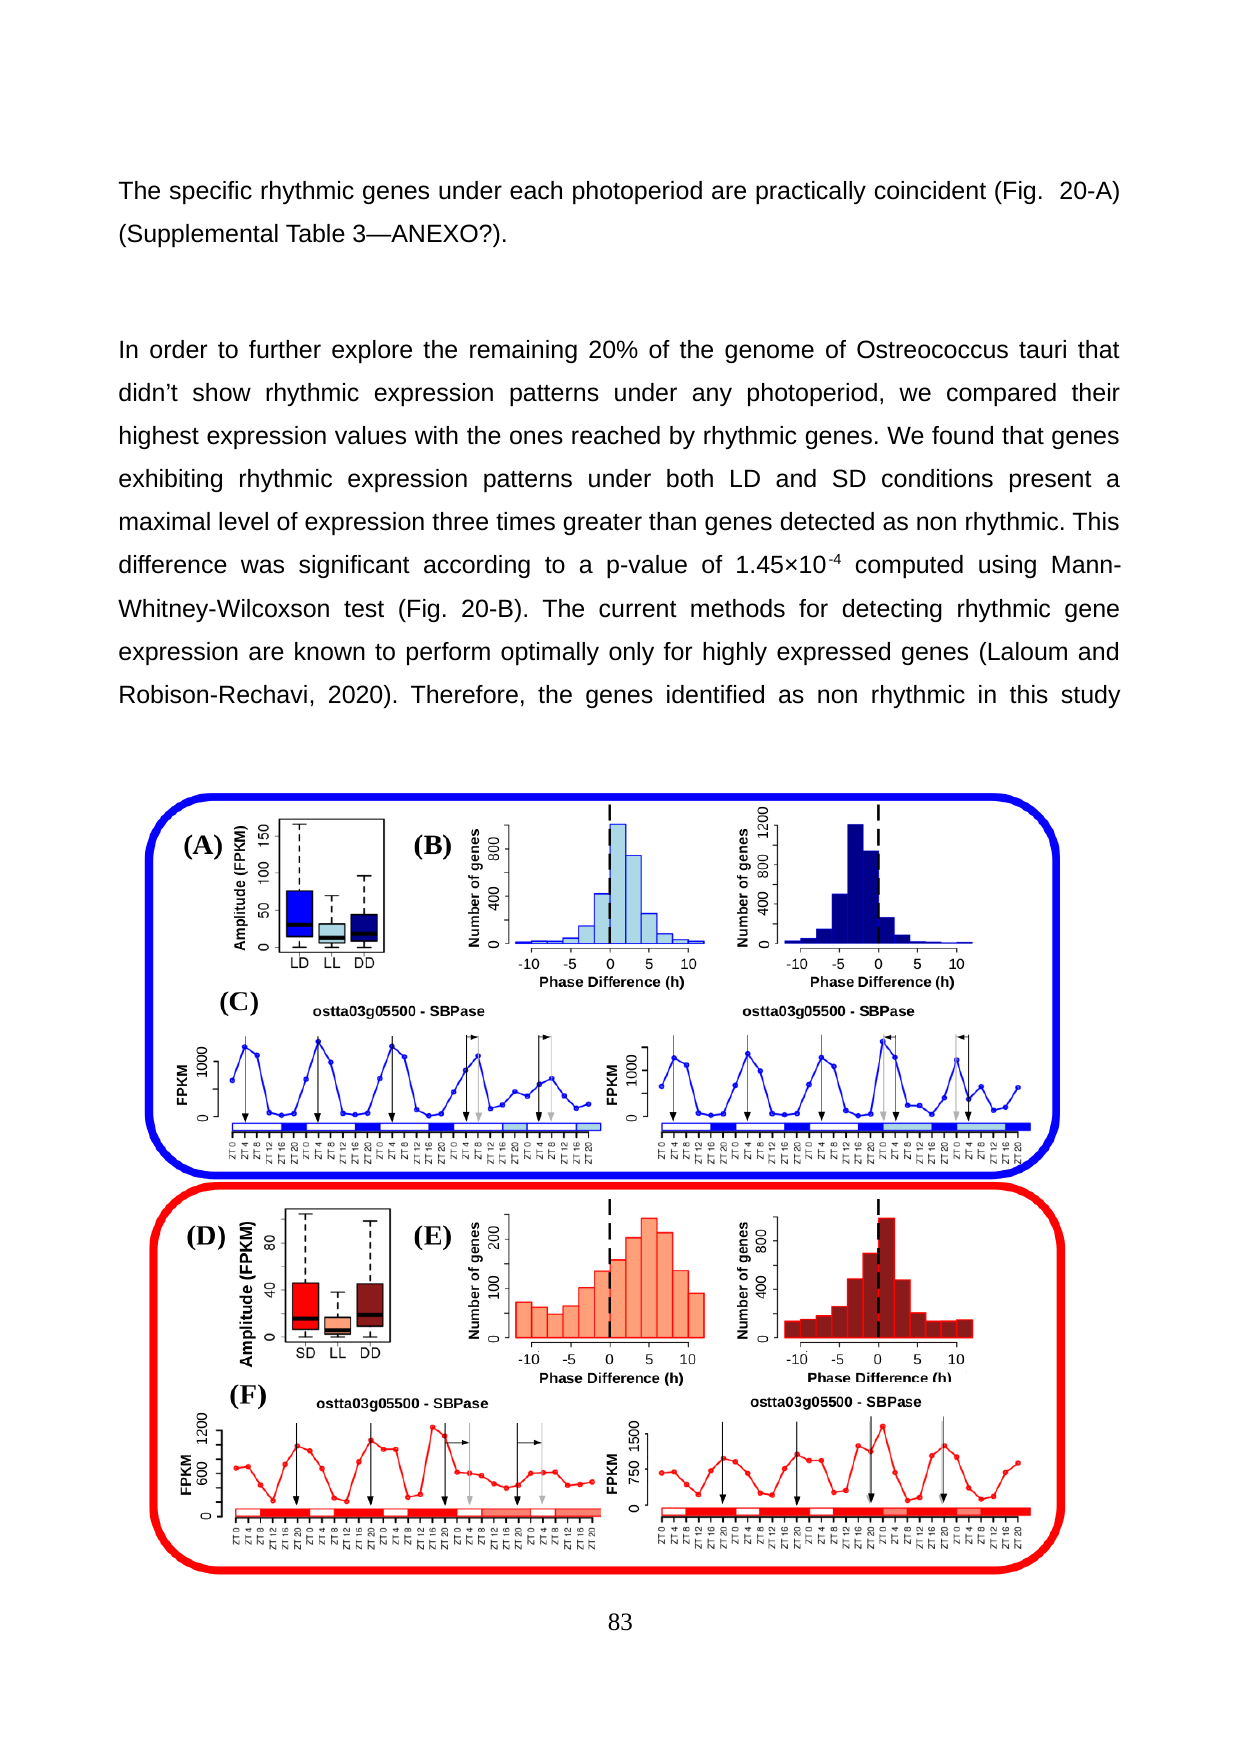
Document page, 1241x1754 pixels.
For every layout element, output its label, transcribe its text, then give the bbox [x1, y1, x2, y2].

text The specific rhythmic genes under each photoperiod are practically coincident (Fig. 20-A) (Supplemental Table 3—ANEXO?). [118, 176, 1122, 248]
picture [134, 789, 1081, 1580]
text In order to further explore the remaining 20% of the genome of Ostreococcus tauri that didn’t show rhythmic expression patterns under any photoperiod, we compared their highest expression values with the ones reached by rhythmic genes. We found that genes exhibiting rhythmic expression patterns under both LD and SD conditions present a maximal level of expression three times greater than genes detected as non rhythmic. This difference was significant according to a p-value of 1.45×10-4 computed using Mann-Whitney-Wilcoxson test (Fig. 20-B). The current methods for detecting rhythmic gene expression are known to perform optimally only for highly expressed genes (Laloum and Robison-Rechavi, 2020). Therefore, the genes identified as non rhythmic in this study [118, 335, 1122, 709]
